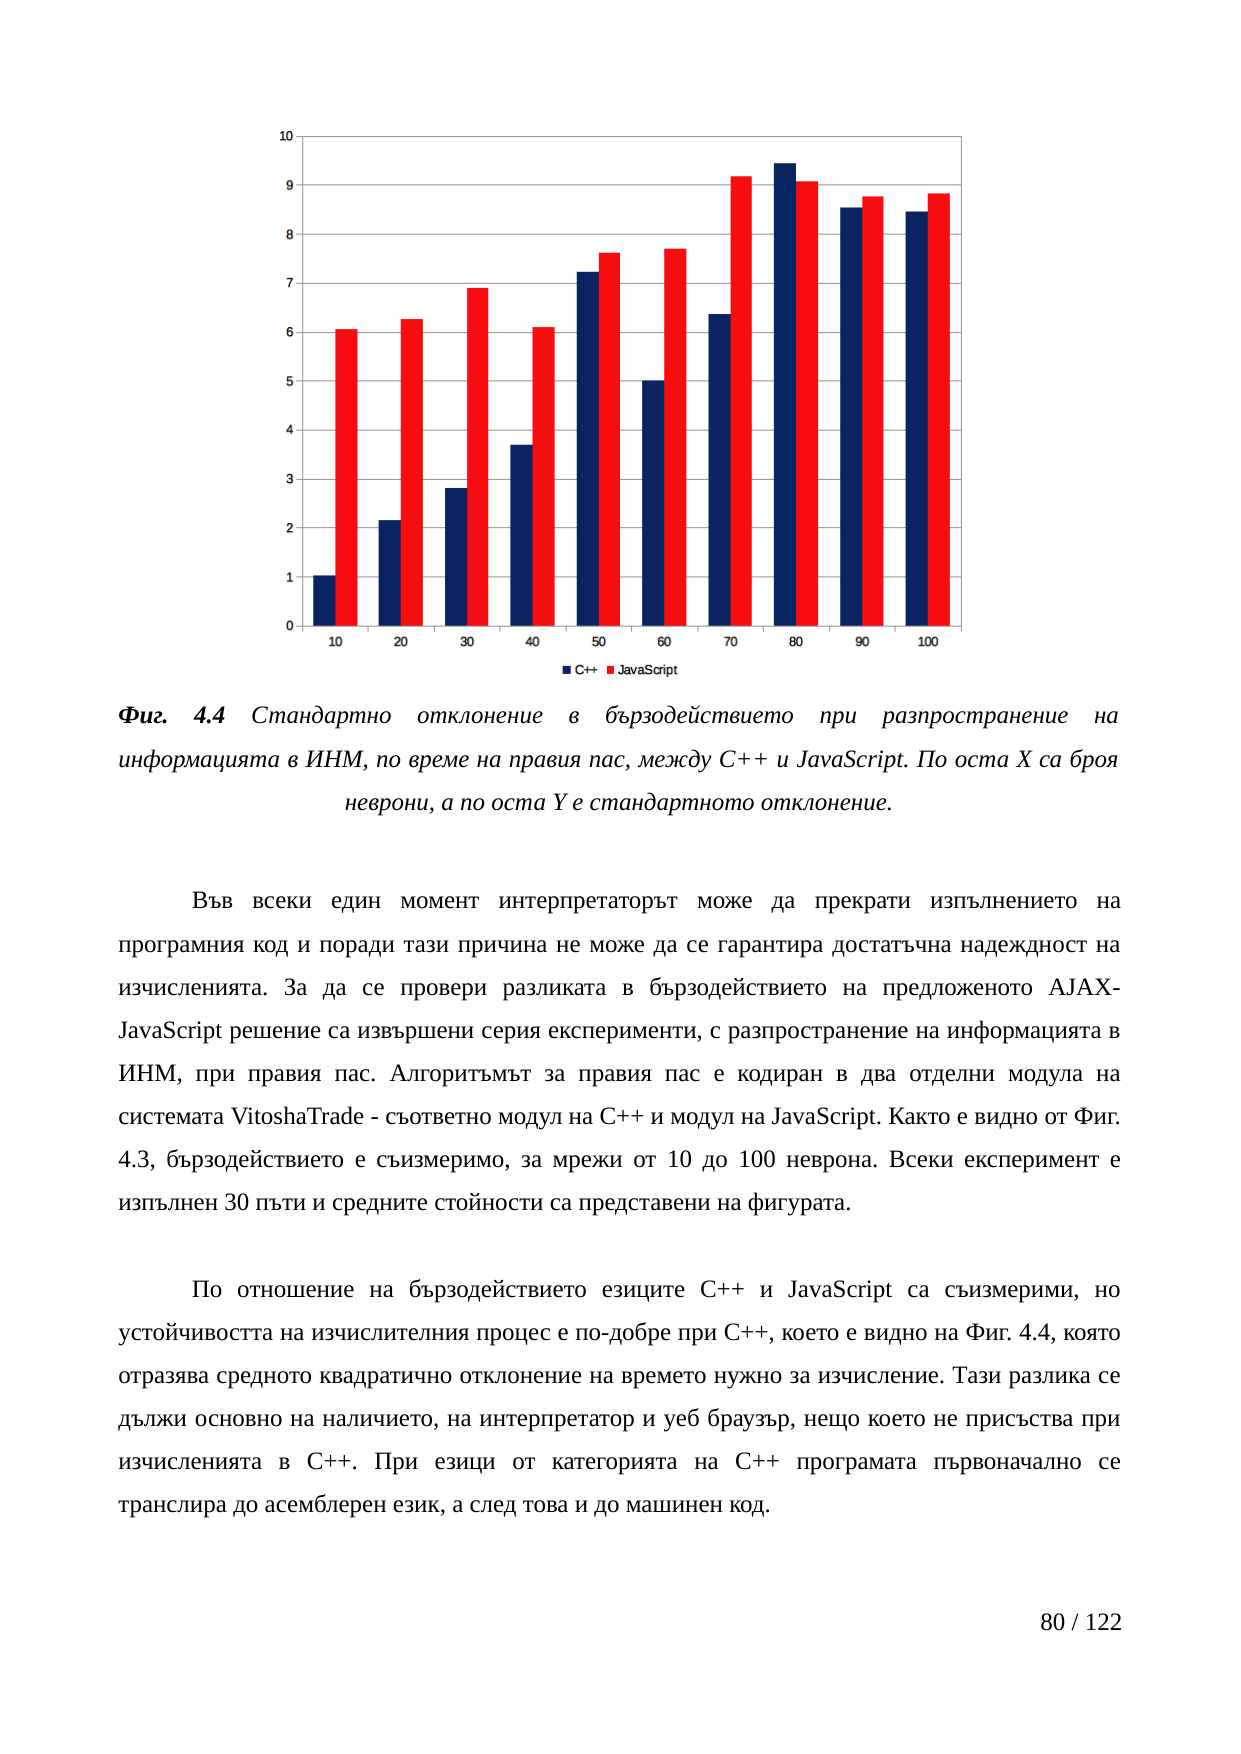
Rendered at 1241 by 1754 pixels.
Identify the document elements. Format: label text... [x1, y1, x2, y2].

picture [265, 118, 975, 687]
text По отношение на бързодействието езиците C++ и JavaScript са съизмерими, но устойчивостта на изчислителния процес е по-добре при C++, което е видно на Фиг. 4.4, която отразява средното квадратично отклонение на времето нужно за изчисление. Тази разлика се дължи основно на наличието, на интерпретатор и уеб браузър, нещо което не присъства при изчисленията в C++. При езици от категорията на C++ програмата първоначално се транслира до асемблерен език, а след това и до машинен код. [118, 1274, 1122, 1518]
text Във всеки един момент интерпретаторът може да прекрати изпълнението на програмния код и поради тази причина не може да се гарантира достатъчна надеждност на изчисленията. За да се провери разликата в бързодействието на предложеното AJAX-JavaScript решение са извършени серия експерименти, с разпространение на информацията в ИНМ, при правия пас. Алгоритъмът за правия пас е кодиран в два отделни модула на системата VitoshaTrade - съответно модул на C++ и модул на JavaScript. Както е видно от Фиг. 4.3, бързодействието е съизмеримо, за мрежи от 10 до 100 неврона. Всеки експеримент е изпълнен 30 пъти и средните стойности са представени на фигурата. [118, 886, 1122, 1216]
text Фиг. 4.4 Стандартно отклонение в бързодействието при разпространение на информацията в ИНМ, по време на правия пас, между C++ и JavaScript. По оста X са броя неврони, а по оста Y е стандартното отклонение. [118, 687, 1122, 816]
